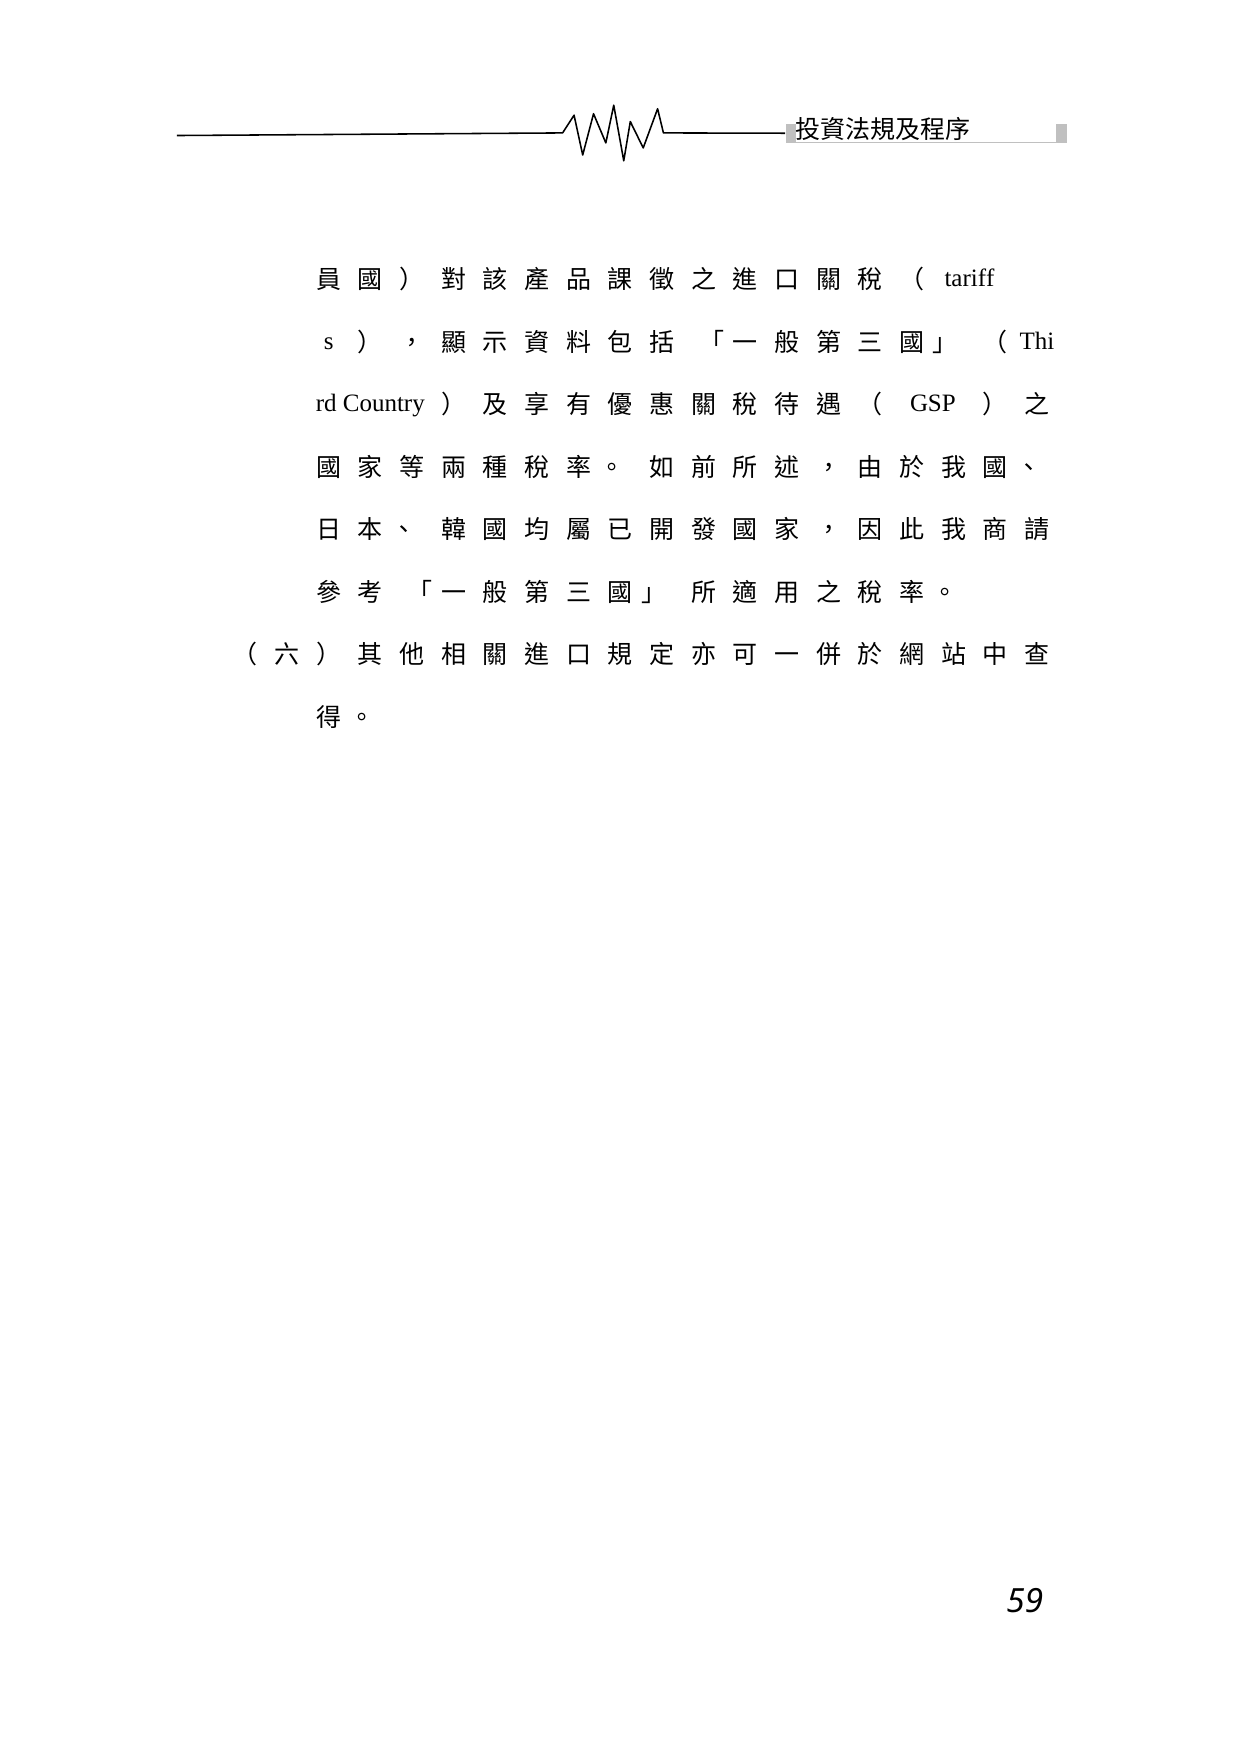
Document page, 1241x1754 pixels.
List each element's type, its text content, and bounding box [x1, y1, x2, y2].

text （六）其他相關進口規定亦可一併於網站中查得。 [207, 611, 1058, 736]
text 員國）對該產品課徵之進口關稅（tariffs），顯示資料包括「一般第三國」（Third Country）及享有優惠關稅待遇（GSP）之國家等兩種稅率。如前所述，由於我國、日本、韓國均屬已開發國家，因此我商請參考「一般第三國」所適用之稅率。 [207, 236, 1058, 611]
